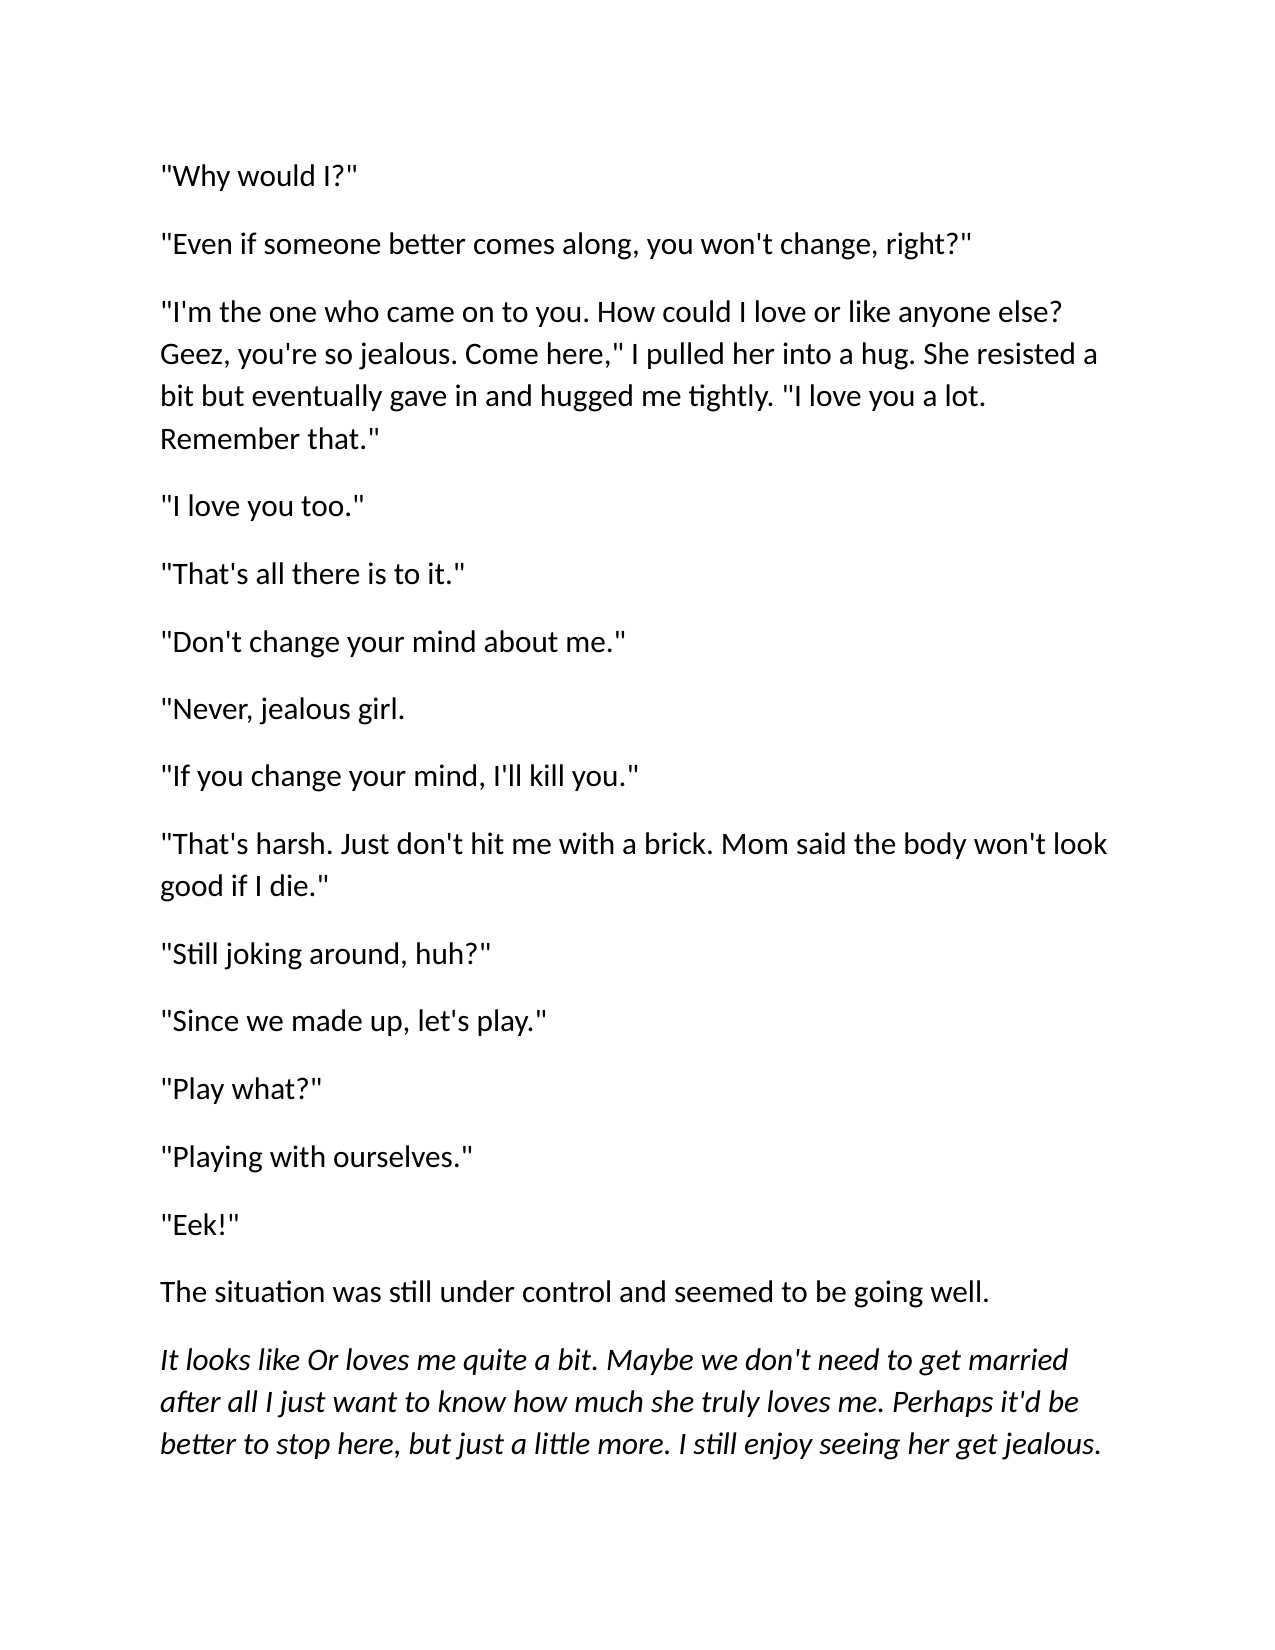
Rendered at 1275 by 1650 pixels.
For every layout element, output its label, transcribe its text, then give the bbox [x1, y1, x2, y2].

text "Don't change your mind about me." "Never, jealous girl. [160, 622, 714, 727]
text "Still joking around, huh?" [160, 934, 1113, 972]
text It looks like Or loves me quite a bit. Maybe we don't need to get married after all I just want to know how much she truly loves me. Perhaps it'd be better to stop here, but just a little more. I still enjoy seeing her get jealous. [160, 1340, 1113, 1462]
text The situation was still under control and seemed to be going well. [160, 1272, 1113, 1310]
text "That's harsh. Just don't hit me with a brick. Mom said the body won't look good if I die." [160, 824, 1113, 904]
text "Eek!" [160, 1204, 1113, 1243]
text "Why would I?" [160, 156, 1113, 194]
text "Since we made up, let's play." [160, 1001, 1113, 1039]
text "If you change your mind, I'll kill you." [160, 756, 1113, 794]
text "I'm the one who came on to you. How could I love or like anyone else? Geez, you're so jealous. Come here," I pulled her into a hug. She resisted a bit but eventually gave in and hugged me tightly. "I love you a lot. Remember that." [160, 292, 1113, 457]
text "Playing with ourselves." [160, 1137, 1113, 1175]
text "I love you too." [160, 486, 1113, 524]
text "That's all there is to it." [160, 554, 1113, 592]
text "Even if someone better comes along, you won't change, right?" [160, 224, 1113, 262]
text "Play what?" [160, 1069, 1113, 1107]
